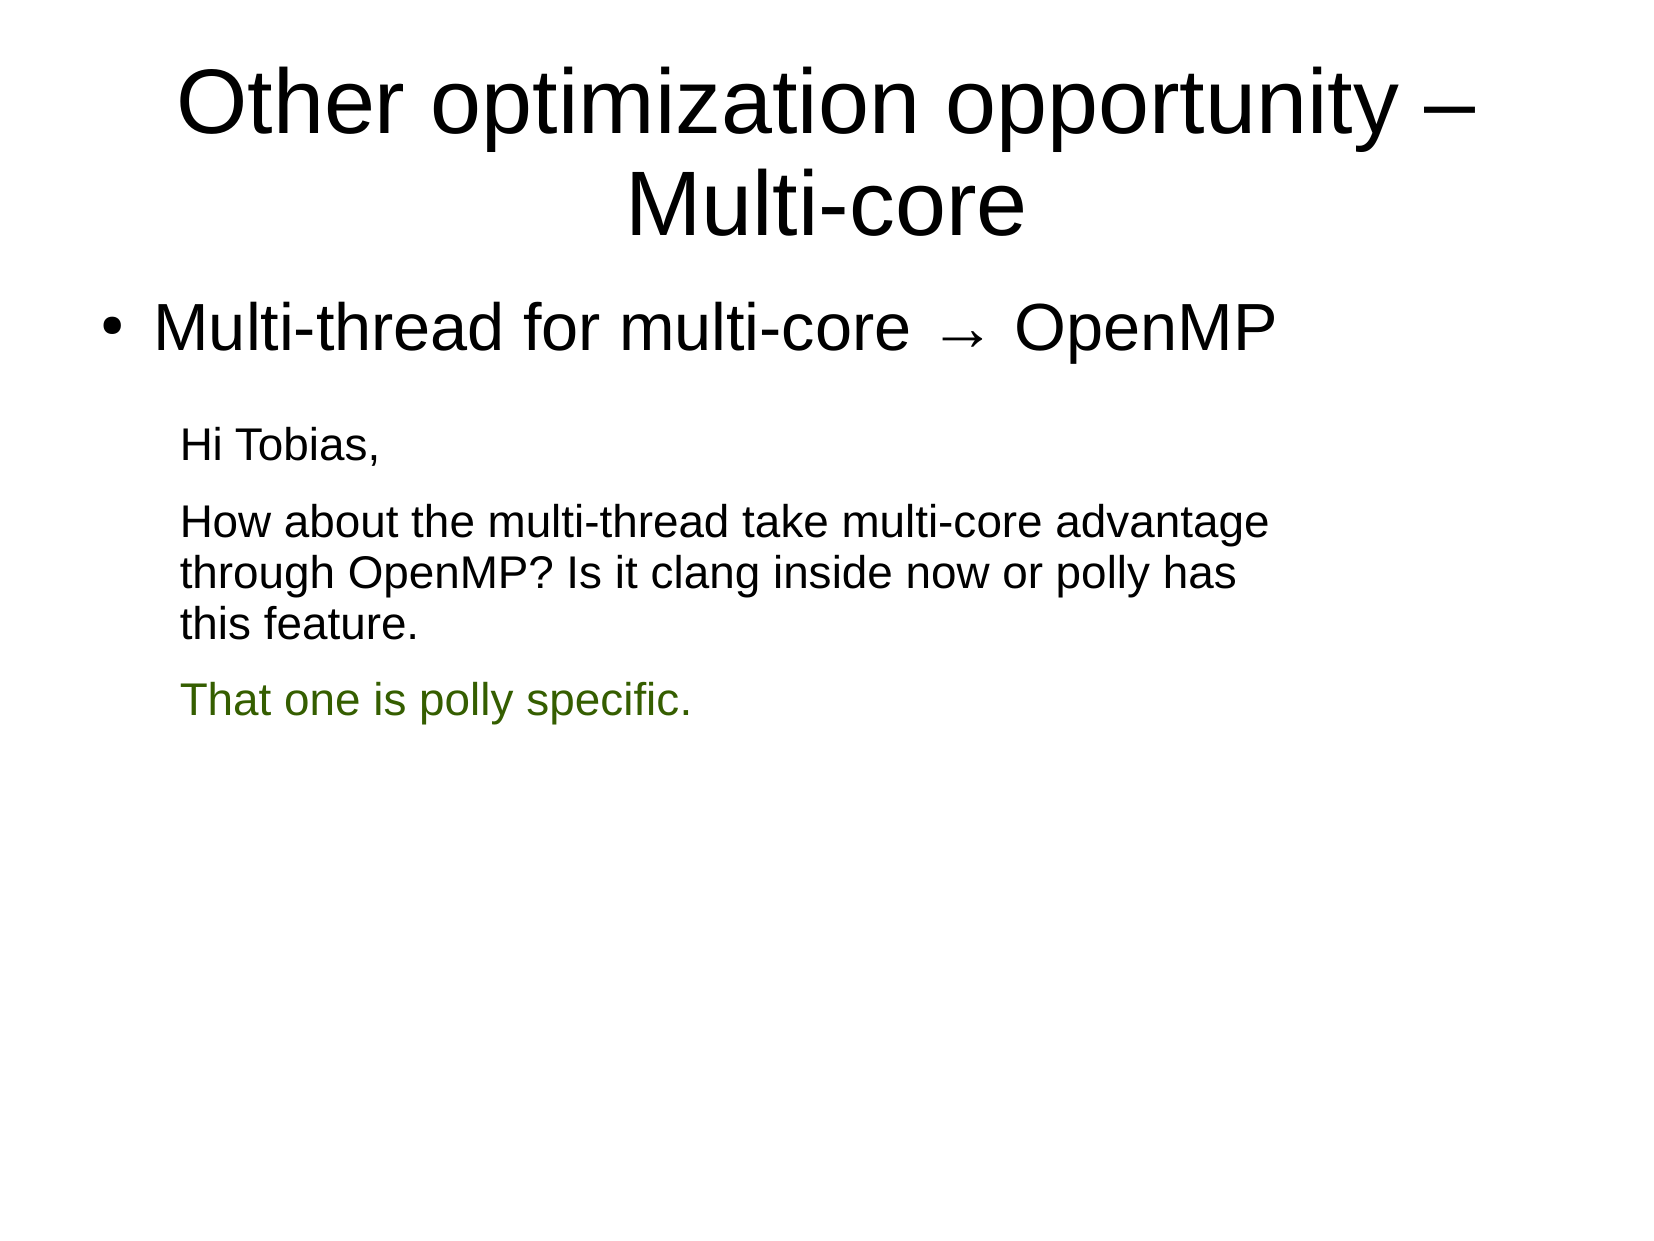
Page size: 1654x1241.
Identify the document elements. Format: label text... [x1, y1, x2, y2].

title Other optimization opportunity – Multi-core [82, 49, 1571, 257]
list Multi-thread for multi-core → OpenMP [82, 290, 1538, 1010]
text_box Hi Tobias, How about the multi-thread take multi-core advantage through OpenMP? Is it clang inside now or polly has this feature. That one is polly specific. [165, 412, 1306, 733]
